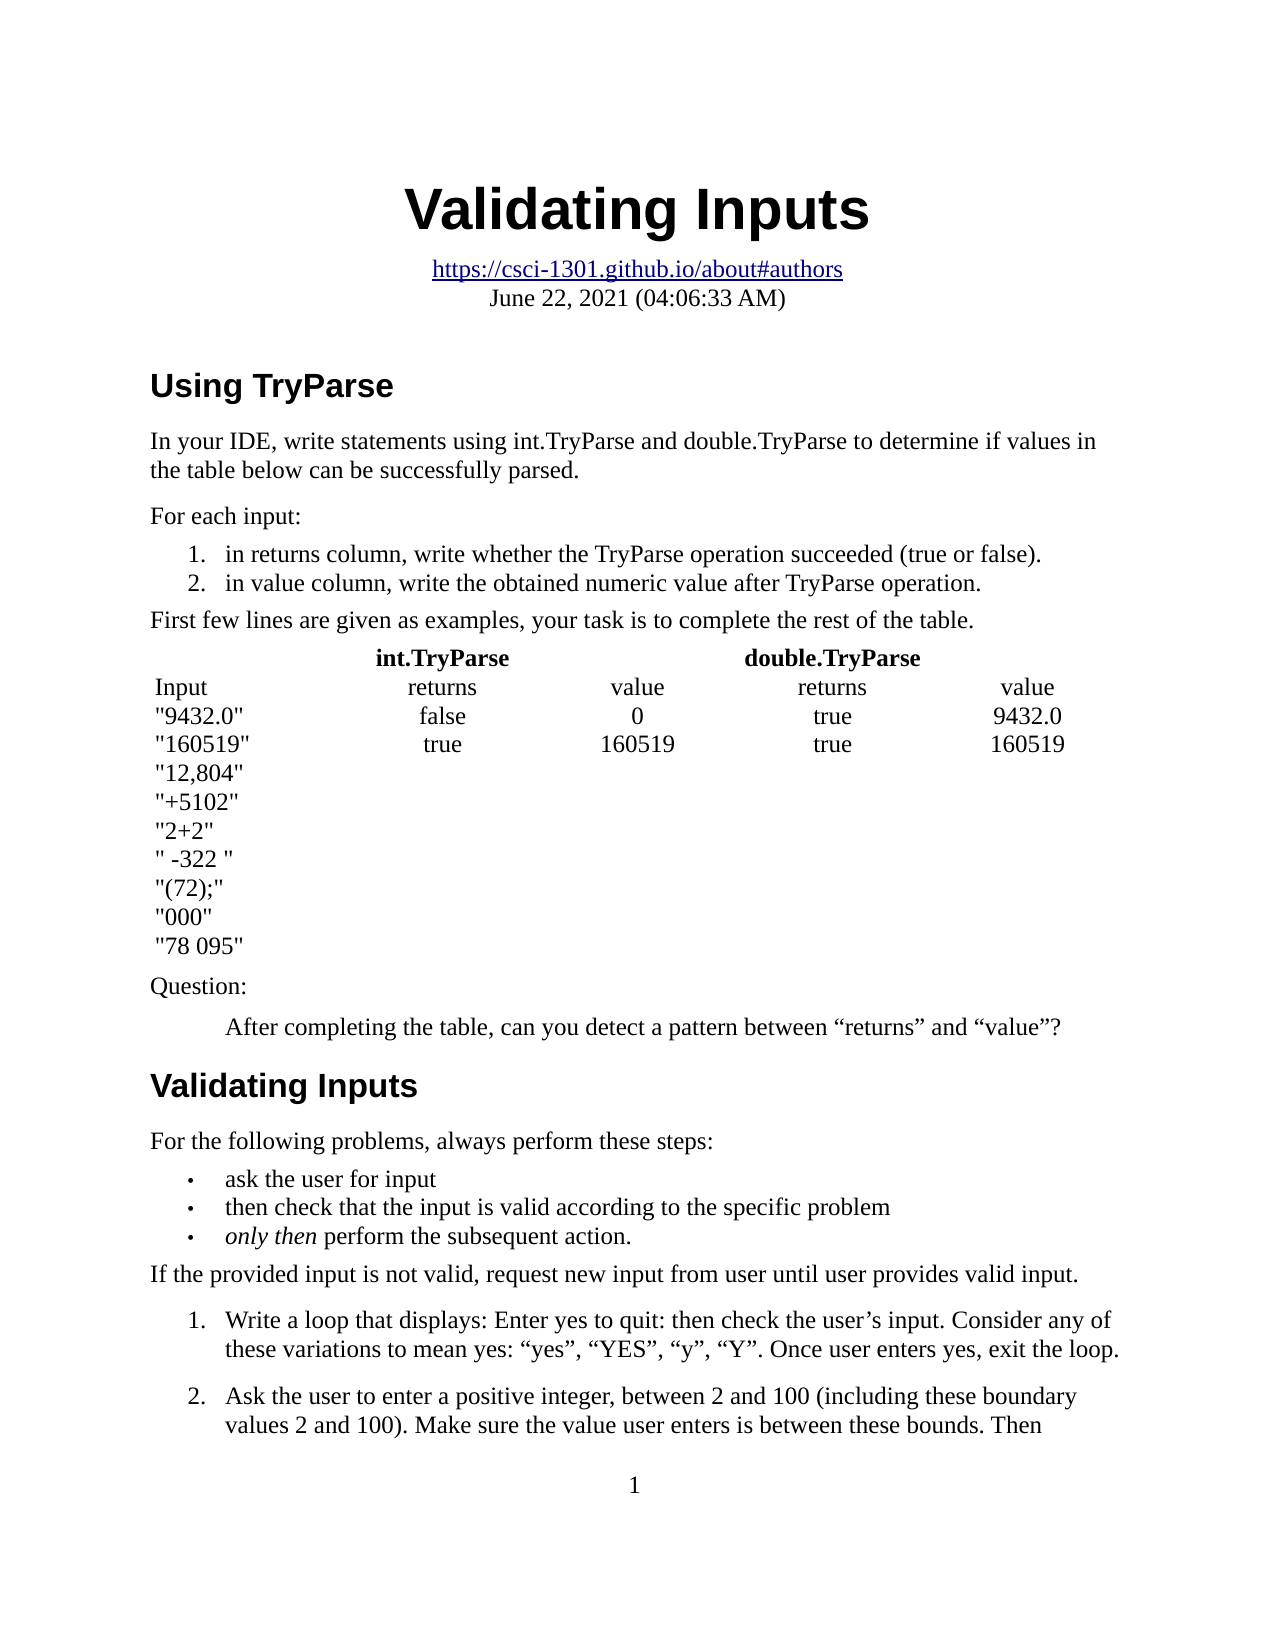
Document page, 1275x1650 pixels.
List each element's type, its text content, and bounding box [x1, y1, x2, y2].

table_cell [345, 873, 540, 902]
table_cell [540, 902, 735, 931]
subtitle Using TryParse [150, 366, 1125, 404]
table_cell [735, 758, 930, 787]
text First few lines are given as examples, your task is to complete the rest of the table. [150, 606, 1125, 634]
table_cell false [345, 701, 540, 729]
table_cell [345, 758, 540, 787]
text For the following problems, always perform these steps: [150, 1126, 1125, 1155]
table_cell [930, 931, 1125, 959]
table_cell "12,804" [150, 758, 345, 787]
text Question: [150, 971, 1125, 1000]
table_cell 0 [540, 701, 735, 729]
list then check that the input is valid according to the specific problem [187, 1192, 1125, 1221]
table_cell [735, 787, 930, 816]
table_cell true [735, 730, 930, 758]
text In your IDE, write statements using int.TryParse and double.TryParse to determine if values in the table below can be successfully parsed. [150, 426, 1125, 483]
table_cell [735, 816, 930, 844]
table_cell "2+2" [150, 816, 345, 844]
table_cell true [735, 701, 930, 729]
table_cell [345, 816, 540, 844]
table_cell [735, 873, 930, 902]
table_header double.TryParse [735, 643, 930, 672]
table_cell [930, 873, 1125, 902]
table_cell Input [150, 672, 345, 701]
table_cell [735, 845, 930, 873]
table_cell "+5102" [150, 787, 345, 816]
table_cell [345, 787, 540, 816]
table_header [150, 643, 345, 672]
table_cell [735, 902, 930, 931]
text If the provided input is not valid, request new input from user until user provides valid input. [150, 1259, 1125, 1288]
list Ask the user to enter a positive integer, between 2 and 100 (including these boundary values 2 and 100). Make sure the value user enters is between these bounds. Then [187, 1381, 1125, 1438]
table_cell [930, 758, 1125, 787]
table_cell 9432.0 [930, 701, 1125, 729]
table_cell true [345, 730, 540, 758]
list in returns column, write whether the TryParse operation succeeded (true or false). [187, 539, 1125, 568]
list Write a loop that displays: Enter yes to quit: then check the user’s input. Consider any of these variations to mean yes: “yes”, “YES”, “y”, “Y”. Once user enters yes, exit the loop. [187, 1306, 1125, 1363]
table_cell 160519 [540, 730, 735, 758]
table_cell 160519 [930, 730, 1125, 758]
table_cell [735, 931, 930, 959]
table_cell [930, 902, 1125, 931]
list in value column, write the obtained numeric value after TryParse operation. [187, 568, 1125, 597]
table_cell "(72);" [150, 873, 345, 902]
table_cell " -322 " [150, 845, 345, 873]
table_cell value [930, 672, 1125, 701]
table_header int.TryParse [345, 643, 540, 672]
table_cell [345, 902, 540, 931]
table_cell [540, 873, 735, 902]
text June 22, 2021 (04:06:33 AM) [150, 283, 1125, 312]
table_cell [540, 816, 735, 844]
table_cell value [540, 672, 735, 701]
table_cell [345, 845, 540, 873]
text After completing the table, can you detect a pattern between “returns” and “value”? [225, 1012, 1125, 1041]
subtitle Validating Inputs [150, 1066, 1125, 1104]
table_cell "78 095" [150, 931, 345, 959]
table_cell [930, 845, 1125, 873]
table_cell [540, 845, 735, 873]
table_header [540, 643, 735, 672]
list only then perform the subsequent action. [187, 1221, 1125, 1250]
table_cell [930, 787, 1125, 816]
table_cell returns [345, 672, 540, 701]
table_header [930, 643, 1125, 672]
table_cell "9432.0" [150, 701, 345, 729]
table_cell [540, 931, 735, 959]
title Validating Inputs [150, 175, 1125, 242]
text https://csci-1301.github.io/about#authors [150, 254, 1125, 283]
table_cell "160519" [150, 730, 345, 758]
table_cell [540, 787, 735, 816]
text For each input: [150, 501, 1125, 530]
list ask the user for input [187, 1164, 1125, 1192]
table_cell [540, 758, 735, 787]
table_cell returns [735, 672, 930, 701]
table_cell [930, 816, 1125, 844]
table_cell [345, 931, 540, 959]
table_cell "000" [150, 902, 345, 931]
